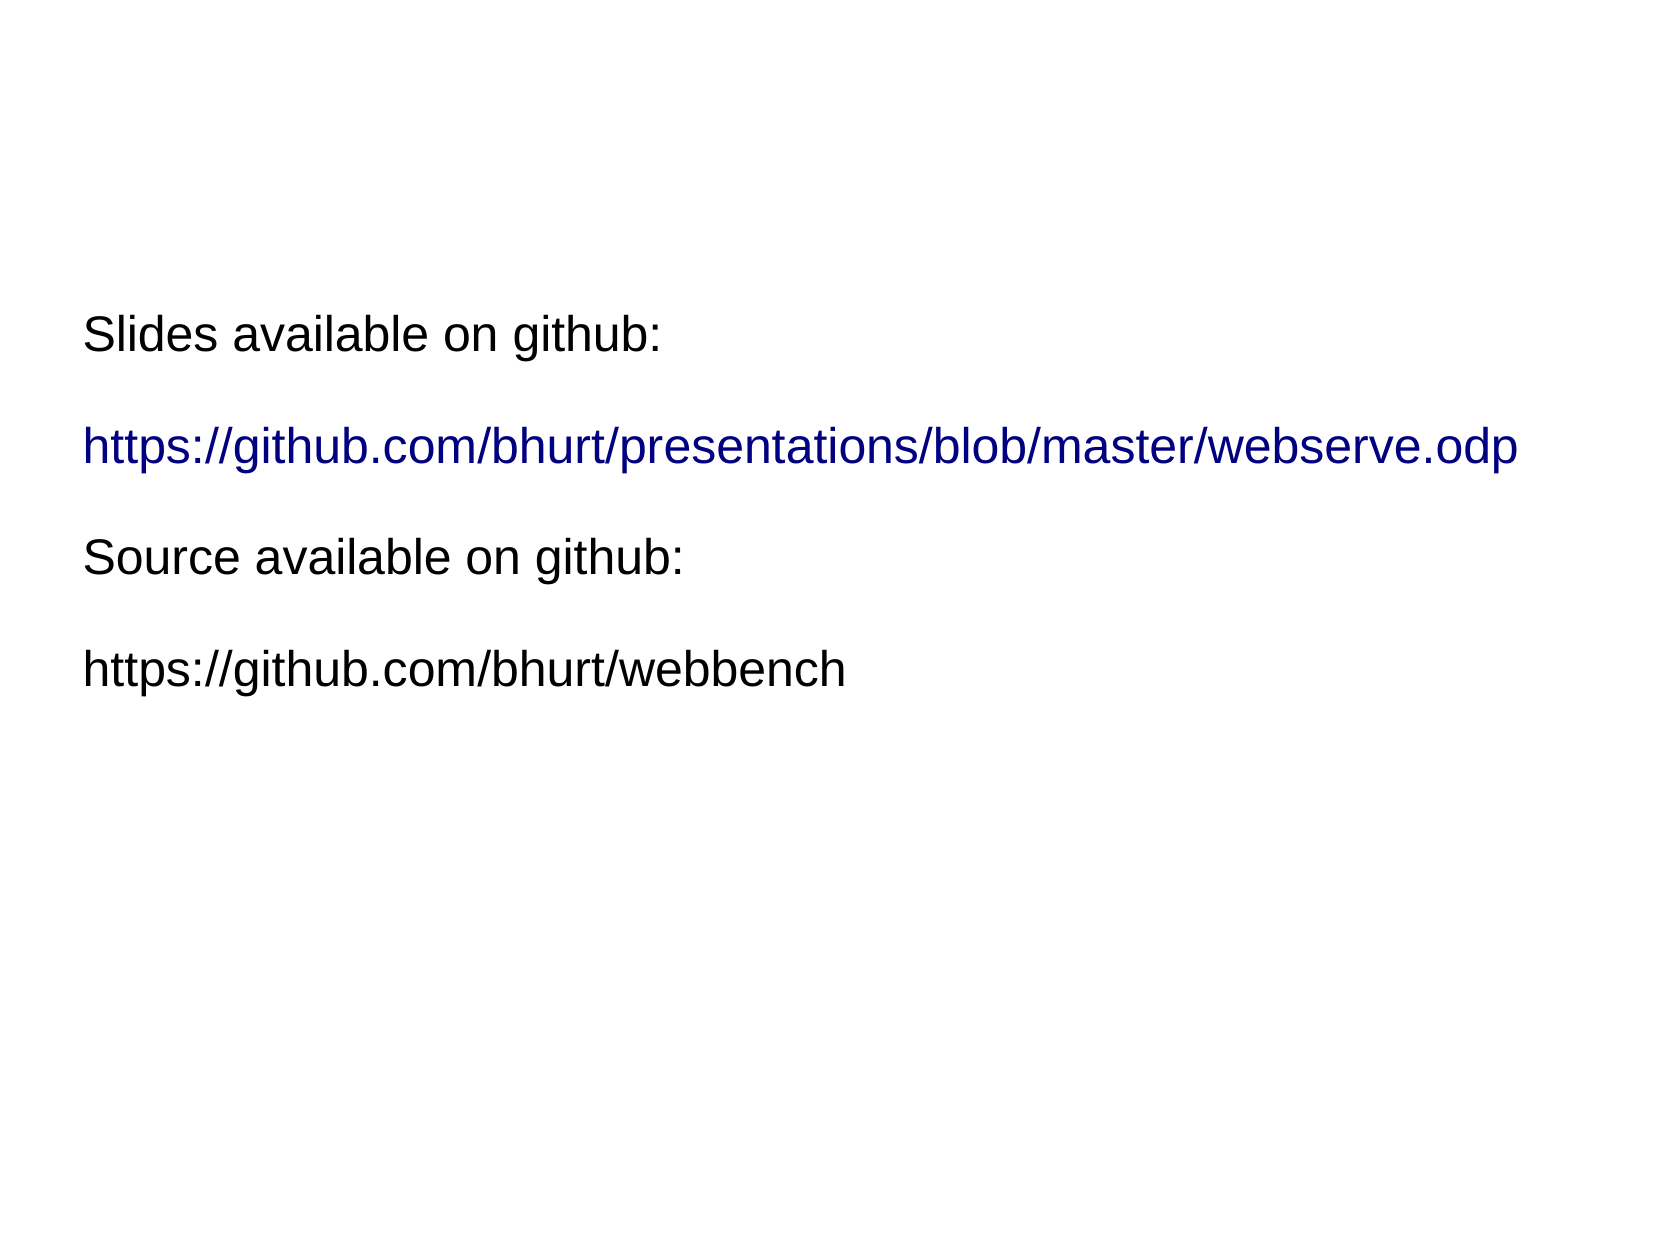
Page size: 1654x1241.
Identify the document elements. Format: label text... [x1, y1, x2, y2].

subtitle Slides available on github: https://github.com/bhurt/presentations/blob/master/webserve.odp Source available on github: https://github.com/bhurt/webbench [82, 49, 1571, 1010]
